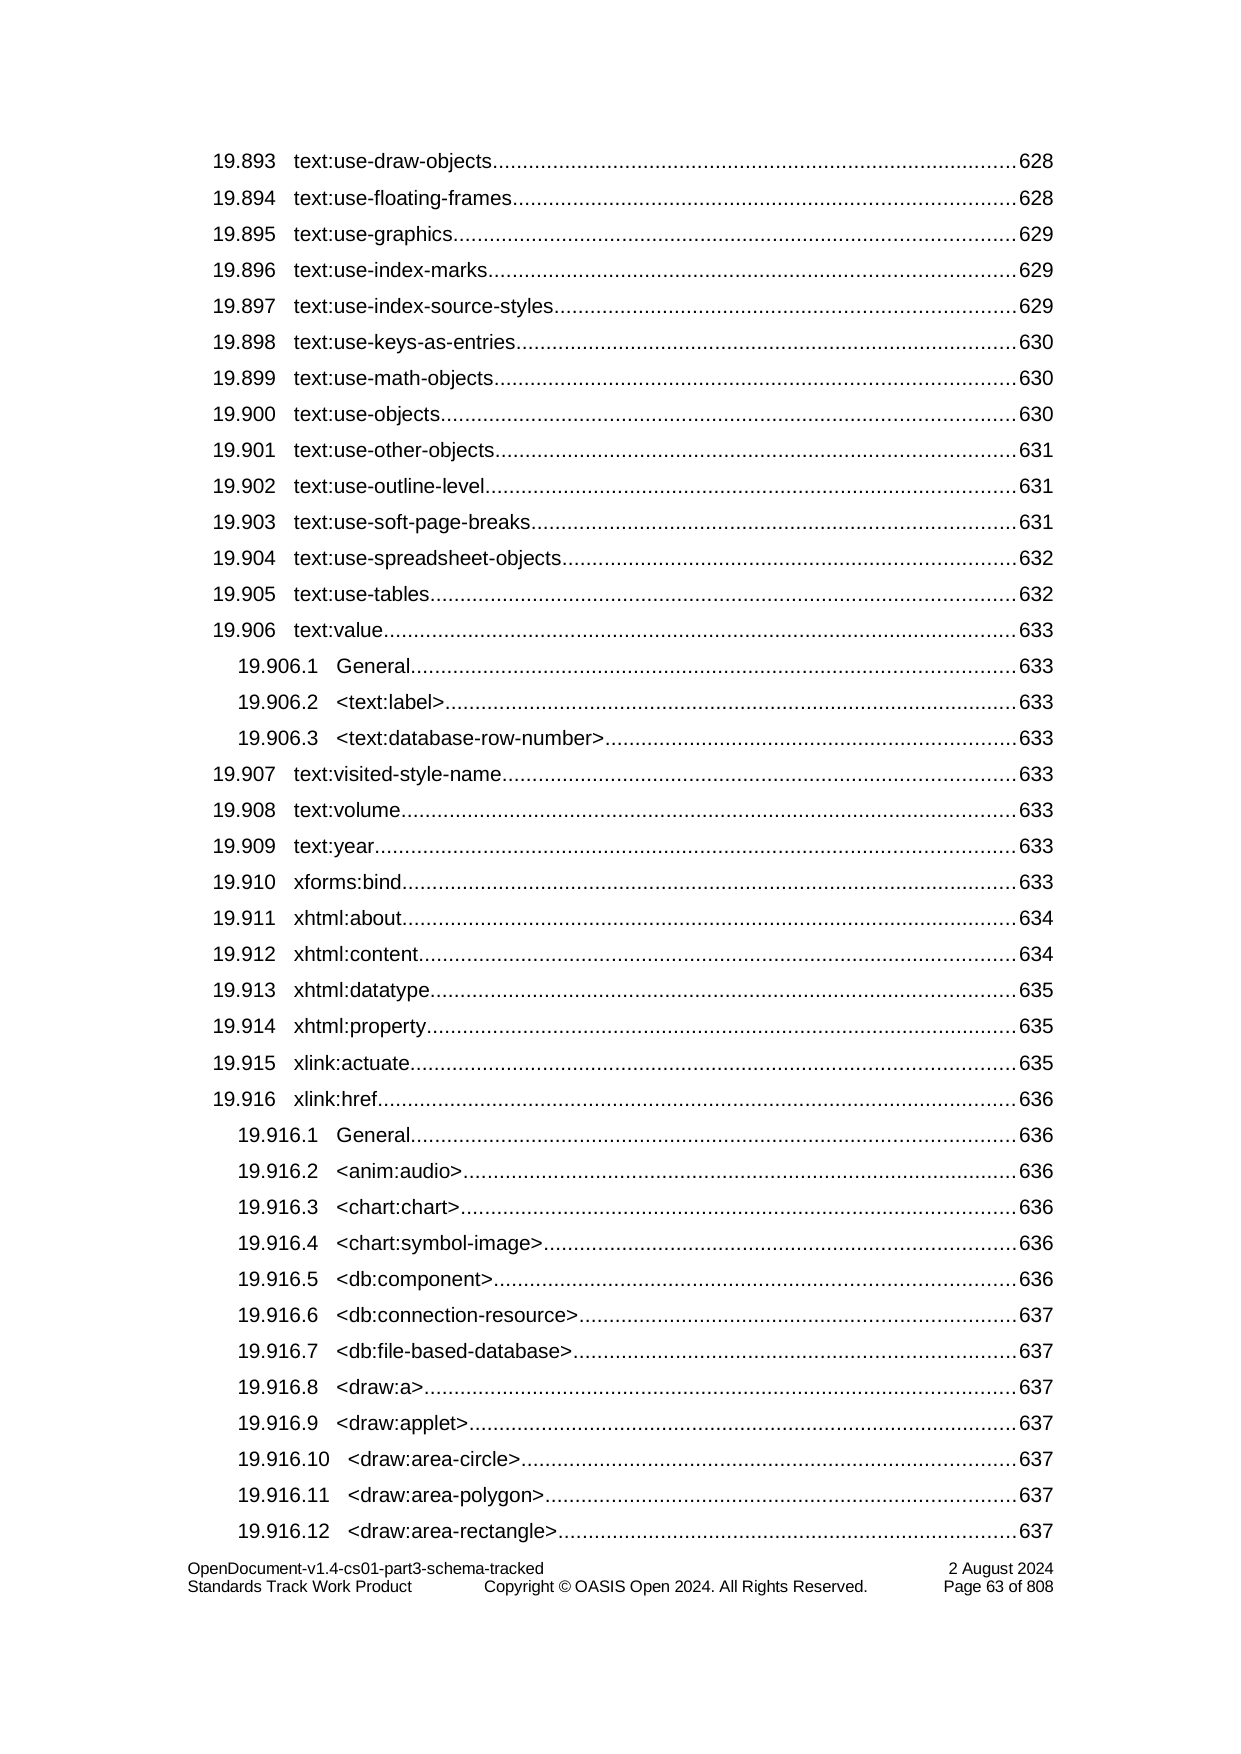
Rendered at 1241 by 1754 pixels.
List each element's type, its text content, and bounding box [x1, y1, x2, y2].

text 19.907 text:visited-style-name 633 [212, 763, 1053, 786]
text 19.905 text:use-tables 632 [212, 582, 1053, 606]
text 19.906 text:value 633 [212, 618, 1053, 642]
text 19.916.4 <chart:symbol-image> 636 [237, 1231, 1053, 1255]
text 19.897 text:use-index-source-styles 629 [212, 294, 1053, 318]
text 19.916.2 <anim:audio> 636 [237, 1159, 1053, 1183]
text 19.893 text:use-draw-objects 628 [212, 150, 1053, 173]
text 19.913 xhtml:datatype 635 [212, 979, 1053, 1002]
text 19.903 text:use-soft-page-breaks 631 [212, 510, 1053, 534]
text 19.901 text:use-other-objects 631 [212, 438, 1053, 462]
text 19.909 text:year 633 [212, 835, 1053, 858]
text 19.900 text:use-objects 630 [212, 402, 1053, 426]
text 19.912 xhtml:content 634 [212, 943, 1053, 966]
text 19.916.6 <db:connection-resource> 637 [237, 1303, 1053, 1327]
text 19.916.10 <draw:area-circle> 637 [237, 1447, 1053, 1471]
text 19.902 text:use-outline-level 631 [212, 474, 1053, 498]
text 19.916.1 General 636 [237, 1123, 1053, 1147]
text 19.895 text:use-graphics 629 [212, 222, 1053, 246]
text 19.916.7 <db:file-based-database> 637 [237, 1339, 1053, 1363]
text 19.896 text:use-index-marks 629 [212, 258, 1053, 282]
text 19.916.12 <draw:area-rectangle> 637 [237, 1519, 1053, 1543]
text 19.899 text:use-math-objects 630 [212, 366, 1053, 390]
text 19.916 xlink:href 636 [212, 1087, 1053, 1111]
text 19.916.11 <draw:area-polygon> 637 [237, 1483, 1053, 1507]
text 19.906.3 <text:database-row-number> 633 [237, 727, 1053, 750]
text 19.914 xhtml:property 635 [212, 1015, 1053, 1038]
text 19.910 xforms:bind 633 [212, 871, 1053, 894]
text 19.898 text:use-keys-as-entries 630 [212, 330, 1053, 354]
text 19.916.9 <draw:applet> 637 [237, 1411, 1053, 1435]
text 19.906.1 General 633 [237, 654, 1053, 678]
text 19.894 text:use-floating-frames 628 [212, 186, 1053, 209]
text 19.908 text:volume 633 [212, 799, 1053, 822]
text 19.911 xhtml:about 634 [212, 907, 1053, 930]
text 19.916.5 <db:component> 636 [237, 1267, 1053, 1291]
text 19.904 text:use-spreadsheet-objects 632 [212, 546, 1053, 570]
text 19.916.3 <chart:chart> 636 [237, 1195, 1053, 1219]
text 19.916.8 <draw:a> 637 [237, 1375, 1053, 1399]
text 19.915 xlink:actuate 635 [212, 1051, 1053, 1074]
text 19.906.2 <text:label> 633 [237, 691, 1053, 714]
